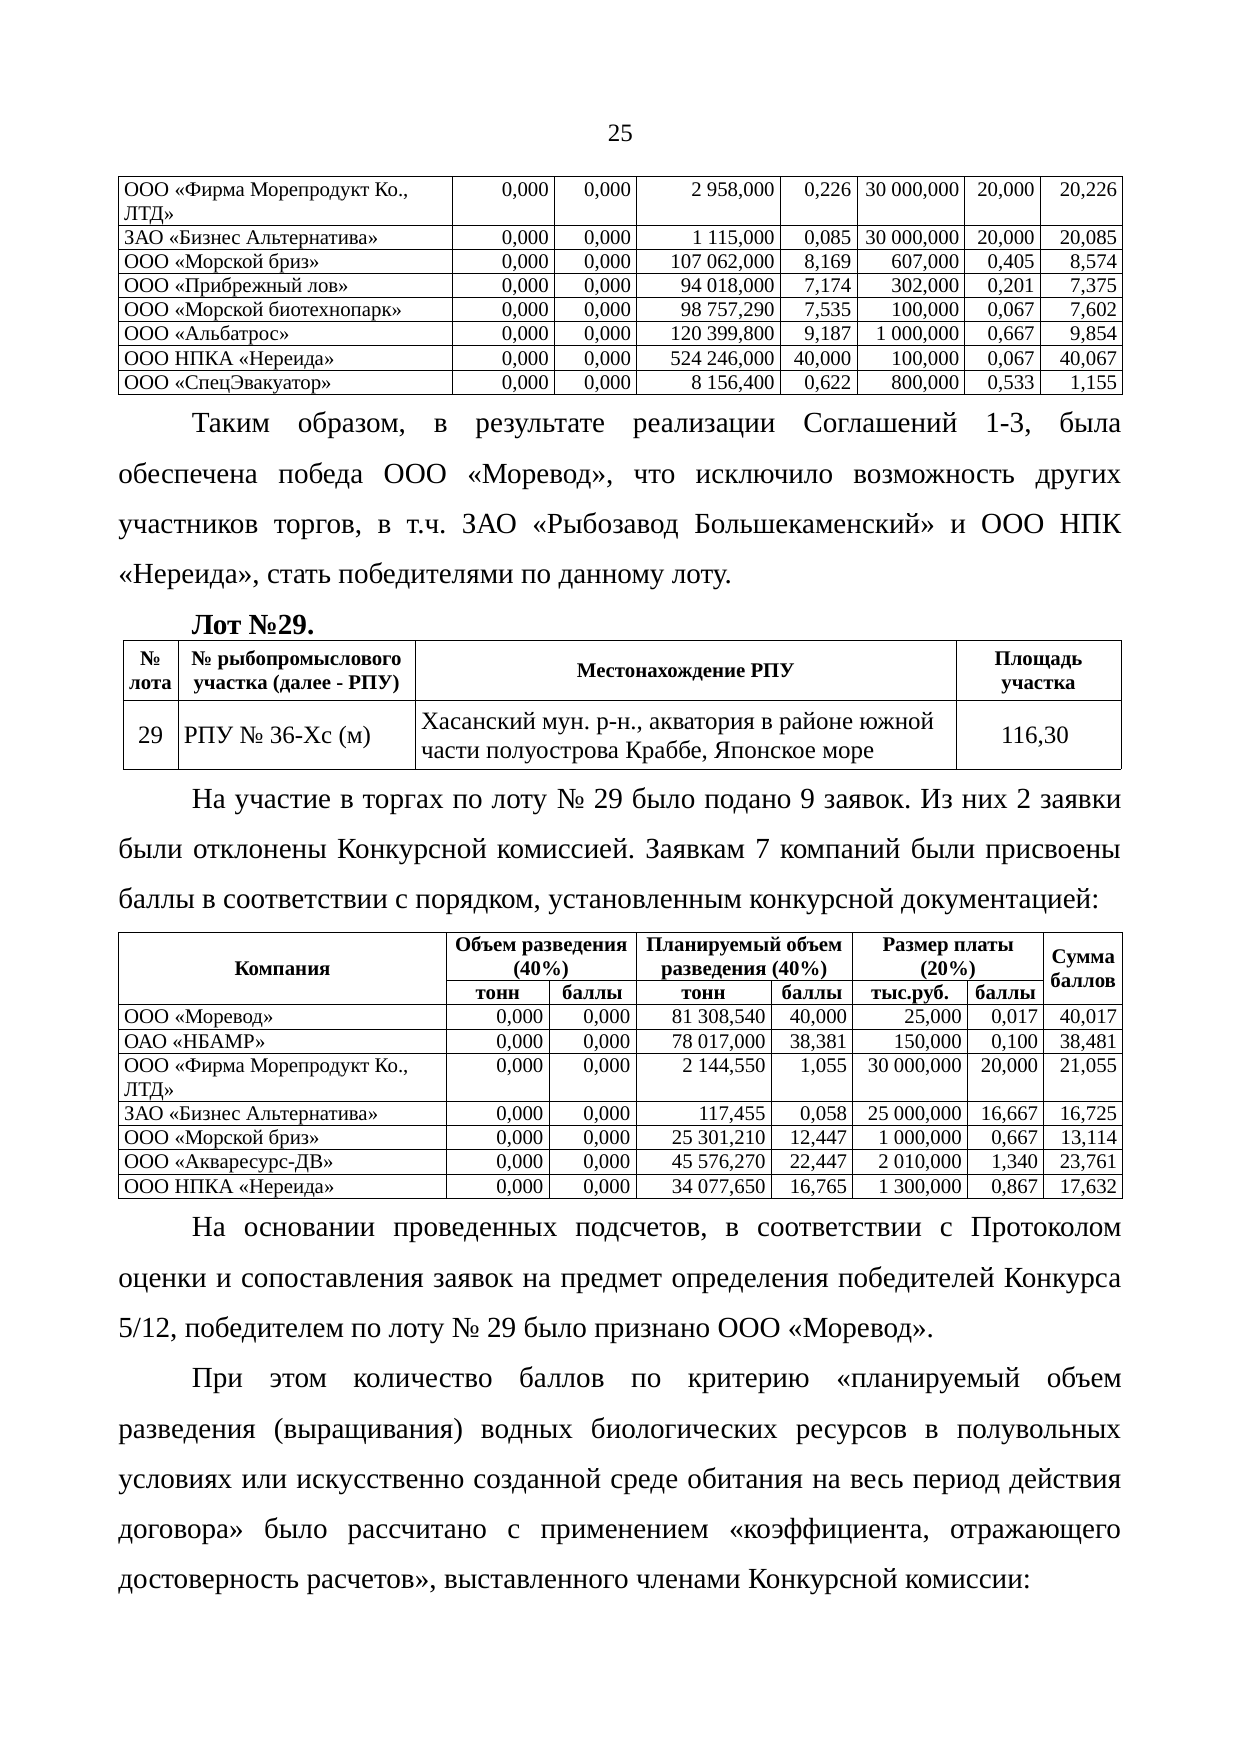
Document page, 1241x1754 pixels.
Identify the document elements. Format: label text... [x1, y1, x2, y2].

table_cell 0,226 [781, 177, 857, 224]
table_cell 0,000 [550, 1102, 636, 1125]
table_cell 8,574 [1041, 250, 1122, 273]
table_cell 116,30 [957, 701, 1121, 769]
table_cell 45 576,270 [637, 1150, 771, 1173]
table_cell 20,000 [968, 1054, 1043, 1101]
table_cell 1 000,000 [853, 1126, 967, 1149]
table_cell 0,000 [453, 274, 554, 297]
table_cell 0,000 [453, 177, 554, 224]
table_cell ООО «Фирма Морепродукт Ко., ЛТД» [119, 177, 452, 224]
table_cell 94 018,000 [637, 274, 780, 297]
table_cell ЗАО «Бизнес Альтернатива» [119, 1102, 446, 1125]
table_cell 0,000 [555, 177, 636, 224]
table_cell 38,381 [772, 1030, 852, 1053]
table_cell 40,017 [1044, 1005, 1122, 1028]
table_cell 1 300,000 [853, 1175, 967, 1198]
table_cell 0,000 [453, 322, 554, 345]
table_cell ООО «СпецЭвакуатор» [119, 371, 452, 394]
table_cell 7,602 [1041, 298, 1122, 321]
table_cell 8,169 [781, 250, 857, 273]
table_cell ООО «Фирма Морепродукт Ко., ЛТД» [119, 1054, 446, 1101]
table_cell 7,174 [781, 274, 857, 297]
table_cell 0,000 [555, 346, 636, 369]
table_cell 0,000 [447, 1005, 549, 1028]
table_cell 0,000 [550, 1150, 636, 1173]
table_cell 25 000,000 [853, 1102, 967, 1125]
text Таким образом, в результате реализации Соглашений 1-3, была обеспечена победа ООО «Моревод», что исключило возможность других участников торгов, в т.ч. ЗАО «Рыбозавод Большекаменский» и ООО НПК «Нереида», стать победителями по данному лоту. [118, 406, 1122, 590]
table_cell 0,000 [453, 250, 554, 273]
table_cell 0,622 [781, 371, 857, 394]
text На основании проведенных подсчетов, в соответствии с Протоколом оценки и сопоставления заявок на предмет определения победителей Конкурса 5/12, победителем по лоту № 29 было признано ООО «Моревод». [118, 1209, 1122, 1344]
table_cell 34 077,650 [637, 1175, 771, 1198]
table_cell ООО НПКА «Нереида» [119, 346, 452, 369]
table_header Площадь участка [957, 641, 1121, 700]
table_cell РПУ № 36-Хс (м) [179, 701, 415, 769]
table_cell 30 000,000 [853, 1054, 967, 1101]
table_cell 800,000 [858, 371, 964, 394]
table_cell 0,000 [555, 298, 636, 321]
text На участие в торгах по лоту № 29 было подано 9 заявок. Из них 2 заявки были отклонены Конкурсной комиссией. Заявкам 7 компаний были присвоены баллы в соответствии с порядком, установленным конкурсной документацией: [118, 781, 1122, 915]
table_cell 0,000 [550, 1005, 636, 1028]
table_cell 98 757,290 [637, 298, 780, 321]
table_cell 0,000 [555, 226, 636, 249]
table_cell 0,000 [453, 226, 554, 249]
table_cell 78 017,000 [637, 1030, 771, 1053]
table_cell 0,067 [965, 346, 1040, 369]
table_cell 0,000 [447, 1054, 549, 1101]
table_cell баллы [550, 981, 636, 1004]
table_cell ООО «Моревод» [119, 1005, 446, 1028]
table_cell 0,000 [447, 1175, 549, 1198]
table_header Объем разведения (40%) [447, 933, 636, 980]
table_cell 81 308,540 [637, 1005, 771, 1028]
table_cell 107 062,000 [637, 250, 780, 273]
table_cell 100,000 [858, 298, 964, 321]
table_cell 25,000 [853, 1005, 967, 1028]
table_cell ООО «Морской биотехнопарк» [119, 298, 452, 321]
table_cell тыс.руб. [853, 981, 967, 1004]
table_cell 0,000 [550, 1175, 636, 1198]
table_header Сумма баллов [1044, 933, 1122, 1004]
text При этом количество баллов по критерию «планируемый объем разведения (выращивания) водных биологических ресурсов в полувольных условиях или искусственно созданной среде обитания на весь период действия договора» было рассчитано с применением «коэффициента, отражающего достоверность расчетов», выставленного членами Конкурсной комиссии: [118, 1360, 1122, 1595]
table_cell 0,000 [555, 322, 636, 345]
table_cell 0,000 [555, 274, 636, 297]
table_cell 0,000 [555, 371, 636, 394]
text Лот №29. [118, 607, 1122, 640]
table_cell 0,000 [550, 1054, 636, 1101]
table_cell 7,535 [781, 298, 857, 321]
table_header Местонахождение РПУ [416, 641, 956, 700]
table_cell 607,000 [858, 250, 964, 273]
table_cell 100,000 [858, 346, 964, 369]
table_cell 20,000 [965, 226, 1040, 249]
table_cell 21,055 [1044, 1054, 1122, 1101]
table_header Размер платы (20%) [853, 933, 1043, 980]
table_cell 1,055 [772, 1054, 852, 1101]
table_header № лота [124, 641, 178, 700]
table_cell 30 000,000 [858, 226, 964, 249]
table_cell 0,000 [453, 298, 554, 321]
table_cell ООО «Прибрежный лов» [119, 274, 452, 297]
table_cell 0,017 [968, 1005, 1043, 1028]
table_cell 1 115,000 [637, 226, 780, 249]
table_cell 0,085 [781, 226, 857, 249]
table_cell 20,000 [965, 177, 1040, 224]
table_cell 0,000 [453, 346, 554, 369]
table_cell 12,447 [772, 1126, 852, 1149]
table_cell 302,000 [858, 274, 964, 297]
table_cell ООО «Морской бриз» [119, 1126, 446, 1149]
table_cell 0,000 [550, 1030, 636, 1053]
table_cell 1 000,000 [858, 322, 964, 345]
table_cell 0,000 [447, 1102, 549, 1125]
table_cell 22,447 [772, 1150, 852, 1173]
table_cell ОАО «НБАМР» [119, 1030, 446, 1053]
table_cell 40,000 [772, 1005, 852, 1028]
table_cell 117,455 [637, 1102, 771, 1125]
table_cell 0,533 [965, 371, 1040, 394]
table_cell 120 399,800 [637, 322, 780, 345]
table_cell 0,201 [965, 274, 1040, 297]
table_cell 1,340 [968, 1150, 1043, 1173]
table_cell 38,481 [1044, 1030, 1122, 1053]
table_cell 25 301,210 [637, 1126, 771, 1149]
table_cell 16,725 [1044, 1102, 1122, 1125]
table_cell Хасанский мун. р-н., акватория в районе южной части полуострова Краббе, Японское море [416, 701, 956, 769]
table_cell баллы [772, 981, 852, 1004]
table_cell 0,000 [550, 1126, 636, 1149]
table_cell 40,000 [781, 346, 857, 369]
table_cell ООО «Альбатрос» [119, 322, 452, 345]
table_cell баллы [968, 981, 1043, 1004]
table_cell ООО «Акваресурс-ДВ» [119, 1150, 446, 1173]
table_cell 0,000 [447, 1030, 549, 1053]
table_cell 0,867 [968, 1175, 1043, 1198]
table_cell 16,667 [968, 1102, 1043, 1125]
table_cell 8 156,400 [637, 371, 780, 394]
table_cell 17,632 [1044, 1175, 1122, 1198]
table_cell 0,667 [965, 322, 1040, 345]
table_cell 0,058 [772, 1102, 852, 1125]
table_cell 2 010,000 [853, 1150, 967, 1173]
table_cell 9,187 [781, 322, 857, 345]
table_cell 2 958,000 [637, 177, 780, 224]
table_cell 0,000 [447, 1126, 549, 1149]
table_cell 0,000 [447, 1150, 549, 1173]
table_header Компания [119, 933, 446, 1004]
table_cell 7,375 [1041, 274, 1122, 297]
table_cell 0,405 [965, 250, 1040, 273]
table_header № рыбопромыслового участка (далее - РПУ) [179, 641, 415, 700]
table_cell 20,226 [1041, 177, 1122, 224]
table_cell тонн [447, 981, 549, 1004]
table_cell тонн [637, 981, 771, 1004]
table_cell 13,114 [1044, 1126, 1122, 1149]
table_cell 524 246,000 [637, 346, 780, 369]
table_header Планируемый объем разведения (40%) [637, 933, 852, 980]
table_cell ООО НПКА «Нереида» [119, 1175, 446, 1198]
table_cell 9,854 [1041, 322, 1122, 345]
table_cell 1,155 [1041, 371, 1122, 394]
table_cell 2 144,550 [637, 1054, 771, 1101]
table_cell 0,000 [555, 250, 636, 273]
table_cell 30 000,000 [858, 177, 964, 224]
table_cell 16,765 [772, 1175, 852, 1198]
table_cell 20,085 [1041, 226, 1122, 249]
table_cell 0,000 [453, 371, 554, 394]
table_cell ООО «Морской бриз» [119, 250, 452, 273]
table_cell 0,667 [968, 1126, 1043, 1149]
table_cell 150,000 [853, 1030, 967, 1053]
table_cell ЗАО «Бизнес Альтернатива» [119, 226, 452, 249]
table_cell 0,100 [968, 1030, 1043, 1053]
table_cell 29 [124, 701, 178, 769]
table_cell 40,067 [1041, 346, 1122, 369]
table_cell 23,761 [1044, 1150, 1122, 1173]
table_cell 0,067 [965, 298, 1040, 321]
